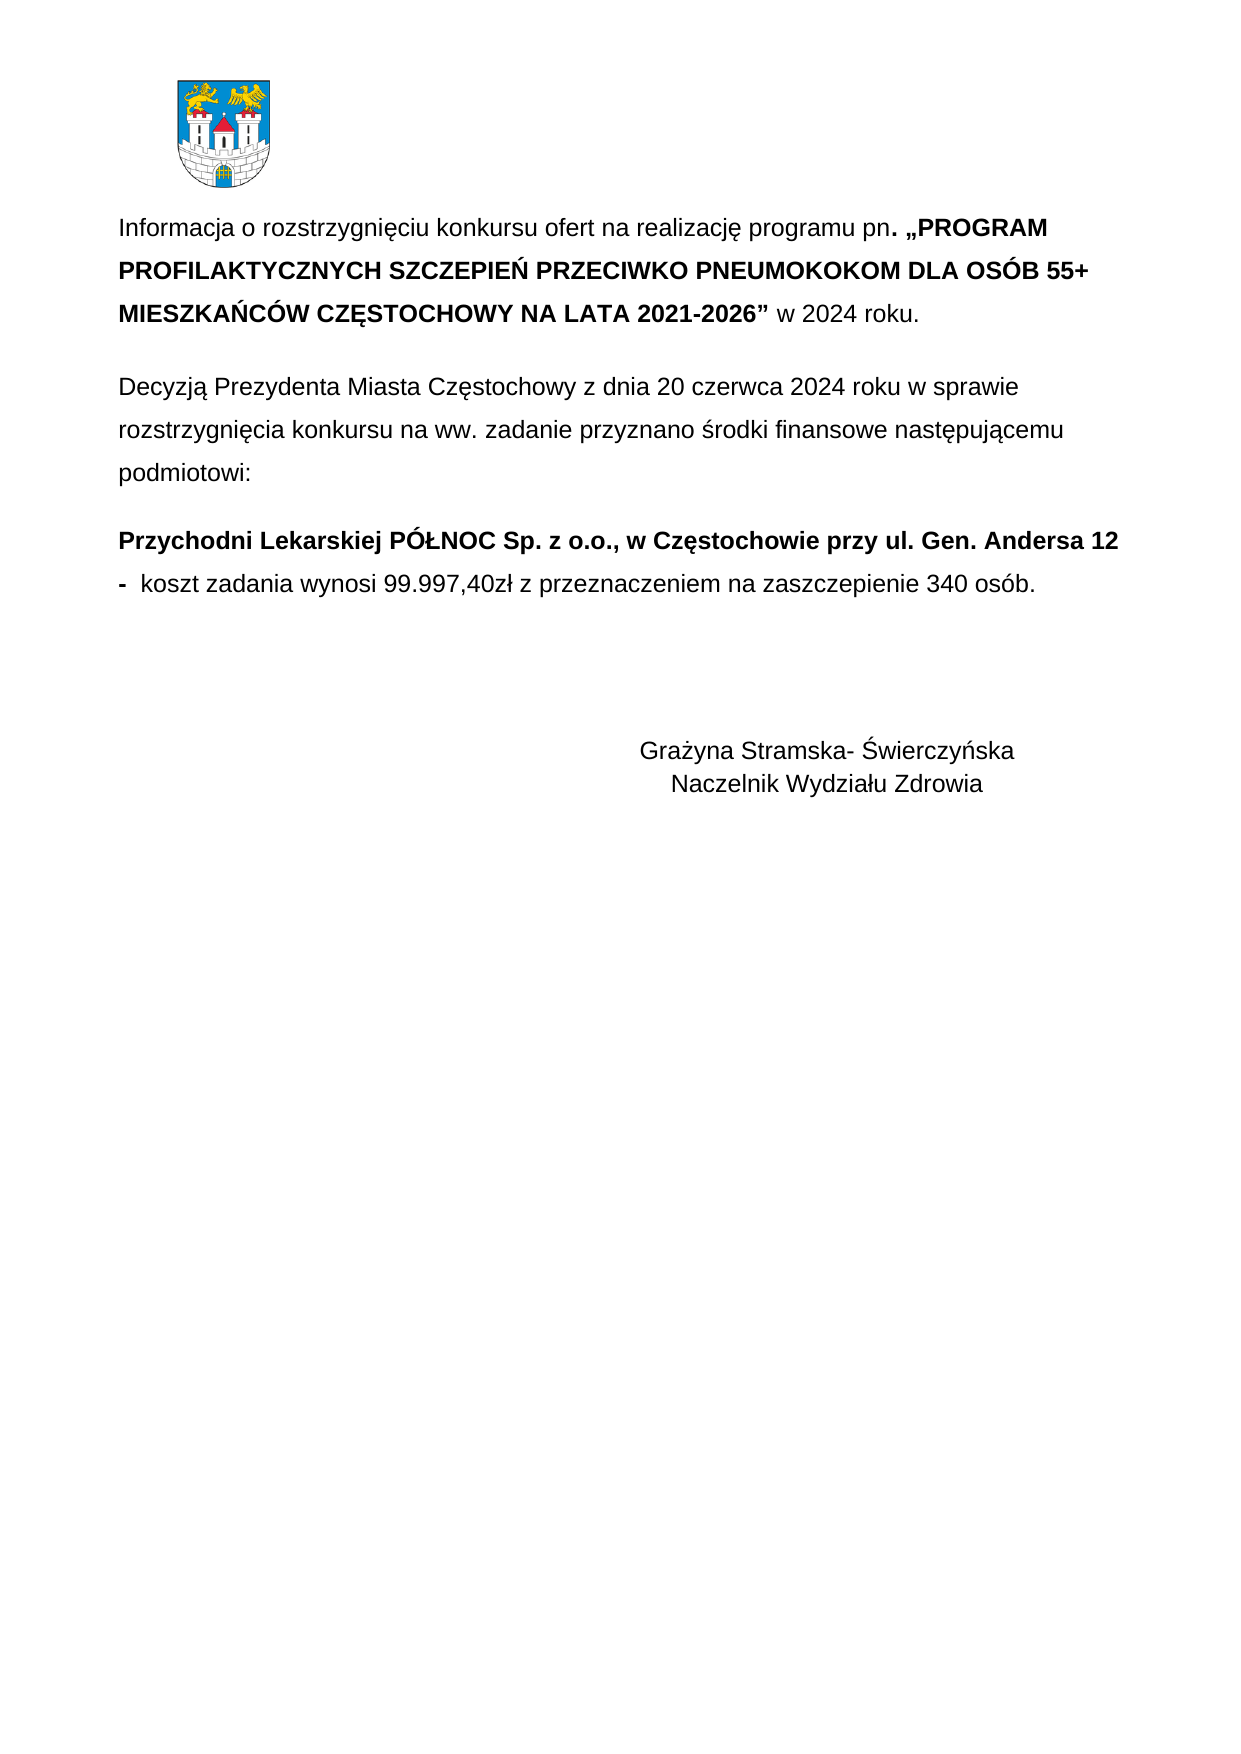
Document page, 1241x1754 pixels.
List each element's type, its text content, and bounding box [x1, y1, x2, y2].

text Przychodni Lekarskiej PÓŁNOC Sp. z o.o., w Częstochowie przy ul. Gen. Andersa 12 - koszt zadania wynosi 99.997,40zł z przeznaczeniem na zaszczepienie 340 osób. [118, 526, 1122, 598]
text Grażyna Stramska- Świerczyńska [532, 736, 1122, 765]
text Decyzją Prezydenta Miasta Częstochowy z dnia 20 czerwca 2024 roku w sprawie rozstrzygnięcia konkursu na ww. zadanie przyznano środki finansowe następującemu podmiotowi: [118, 372, 1122, 487]
picture [187, 85, 198, 95]
text Informacja o rozstrzygnięciu konkursu ofert na realizację programu pn. „PROGRAM PROFILAKTYCZNYCH SZCZEPIEŃ PRZECIWKO PNEUMOKOKOM DLA OSÓB 55+ MIESZKAŃCÓW CZĘSTOCHOWY NA LATA 2021-2026” w 2024 roku. [118, 213, 1122, 328]
picture [177, 80, 270, 188]
text Naczelnik Wydziału Zdrowia [532, 769, 1122, 798]
